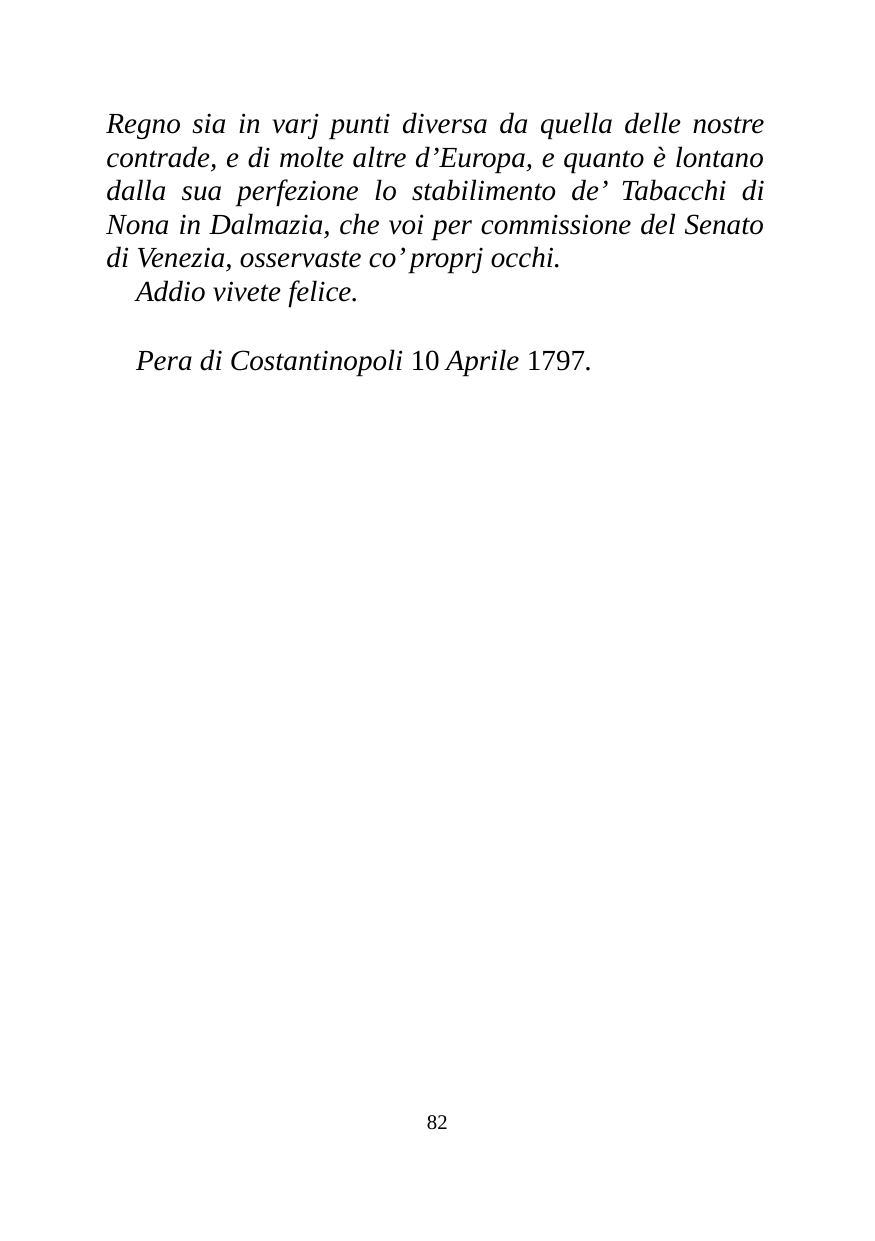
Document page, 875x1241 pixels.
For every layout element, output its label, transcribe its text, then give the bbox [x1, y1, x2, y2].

text Pera di Costantinopoli 10 Aprile 1797. [106, 343, 768, 376]
text Regno sia in varj punti diversa da quella delle nostre contrade, e di molte altre d’Europa, e quanto è lontano dalla sua perfezione lo stabilimento de’ Tabacchi di Nona in Dalmazia, che voi per commissione del Senato di Venezia, osservaste co’ proprj occhi. [106, 106, 768, 274]
text Addio vivete felice. [106, 274, 768, 307]
